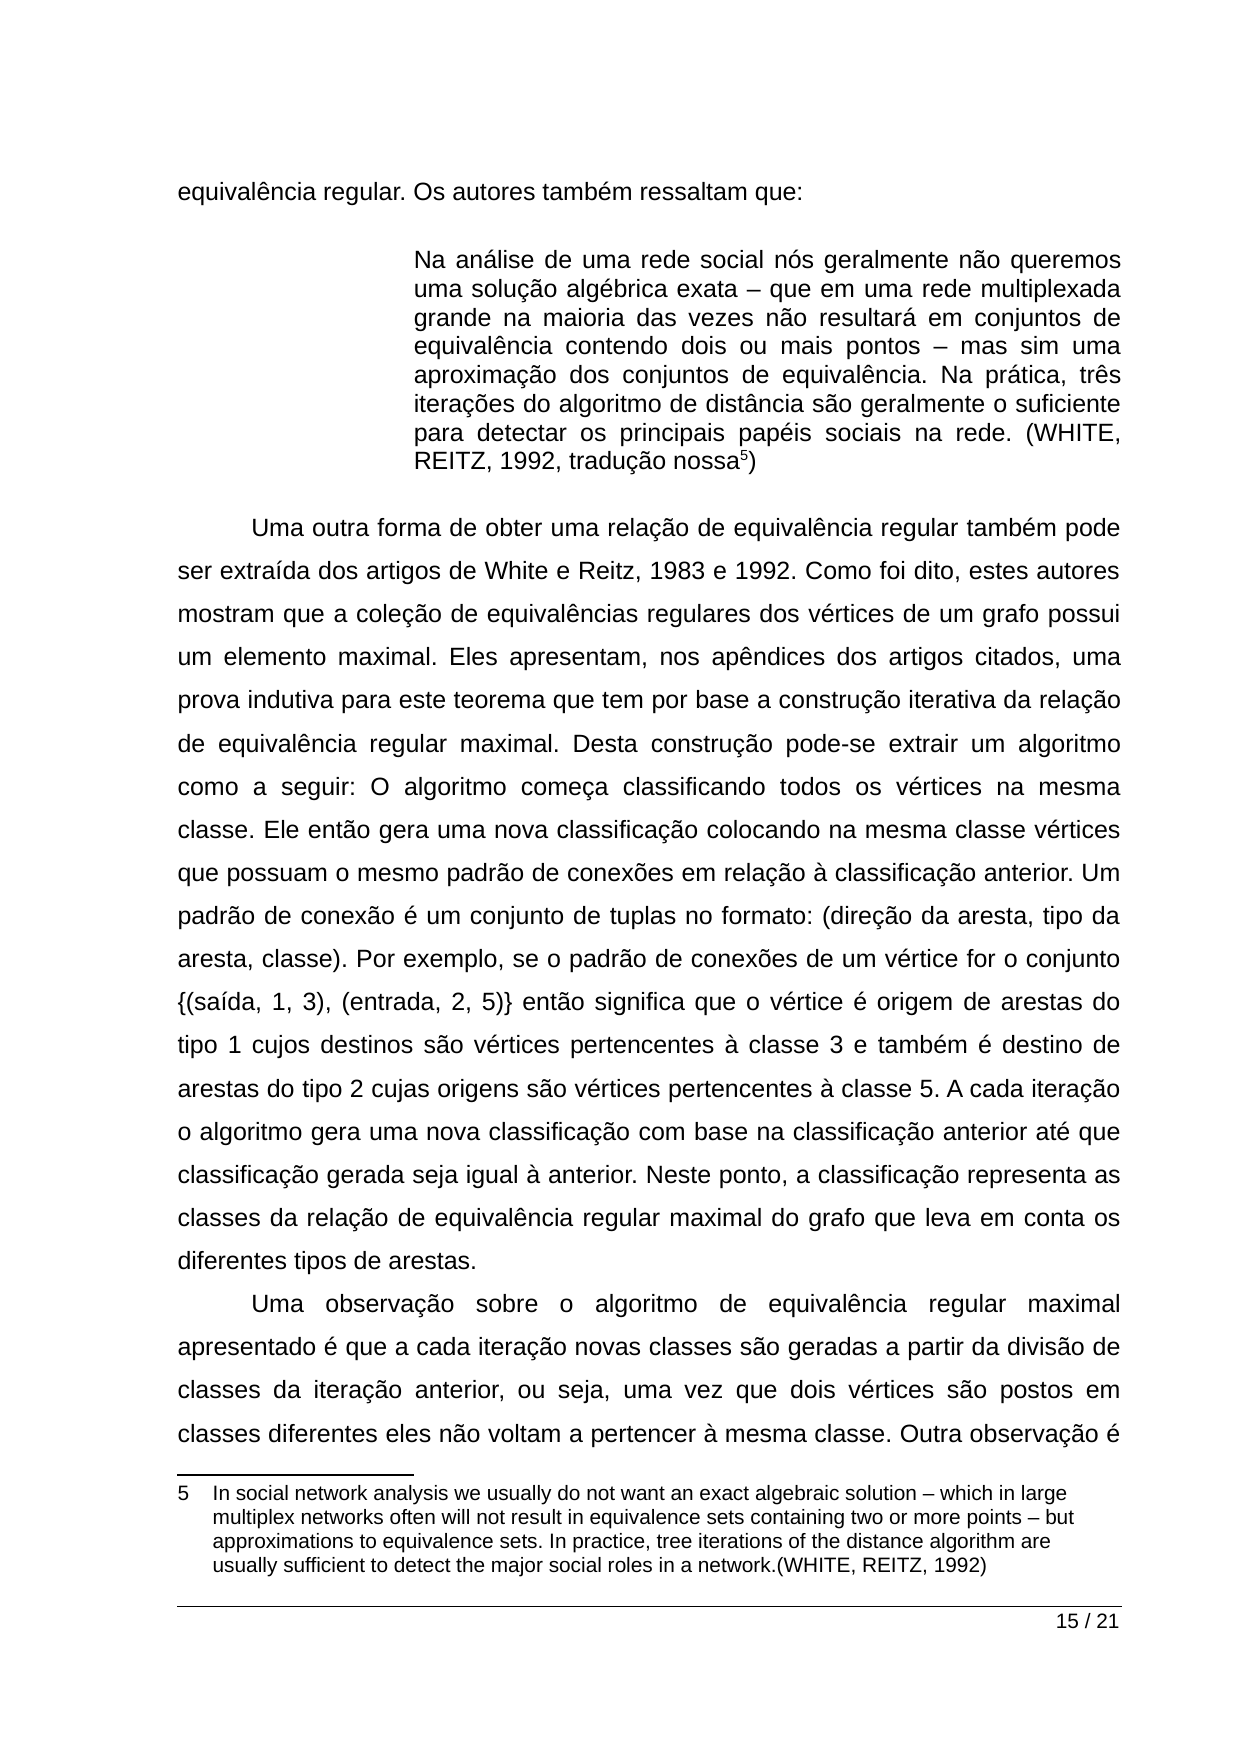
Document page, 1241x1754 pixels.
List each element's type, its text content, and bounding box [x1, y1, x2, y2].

text equivalência regular. Os autores também ressaltam que: [177, 177, 1122, 206]
text Na análise de uma rede social nós geralmente não queremos uma solução algébrica exata – que em uma rede multiplexada grande na maioria das vezes não resultará em conjuntos de equivalência contendo dois ou mais pontos – mas sim uma aproximação dos conjuntos de equivalência. Na prática, três iterações do algoritmo de distância são geralmente o suficiente para detectar os principais papéis sociais na rede. (WHITE, REITZ, 1992, tradução nossa) [413, 245, 1122, 475]
text Uma outra forma de obter uma relação de equivalência regular também pode ser extraída dos artigos de White e Reitz, 1983 e 1992. Como foi dito, estes autores mostram que a coleção de equivalências regulares dos vértices de um grafo possui um elemento maximal. Eles apresentam, nos apêndices dos artigos citados, uma prova indutiva para este teorema que tem por base a construção iterativa da relação de equivalência regular maximal. Desta construção pode-se extrair um algoritmo como a seguir: O algoritmo começa classificando todos os vértices na mesma classe. Ele então gera uma nova classificação colocando na mesma classe vértices que possuam o mesmo padrão de conexões em relação à classificação anterior. Um padrão de conexão é um conjunto de tuplas no formato: (direção da aresta, tipo da aresta, classe). Por exemplo, se o padrão de conexões de um vértice for o conjunto {(saída, 1, 3), (entrada, 2, 5)} então significa que o vértice é origem de arestas do tipo 1 cujos destinos são vértices pertencentes à classe 3 e também é destino de arestas do tipo 2 cujas origens são vértices pertencentes à classe 5. A cada iteração o algoritmo gera uma nova classificação com base na classificação anterior até que classificação gerada seja igual à anterior. Neste ponto, a classificação representa as classes da relação de equivalência regular maximal do grafo que leva em conta os diferentes tipos de arestas. [177, 513, 1122, 1275]
text Uma observação sobre o algoritmo de equivalência regular maximal apresentado é que a cada iteração novas classes são geradas a partir da divisão de classes da iteração anterior, ou seja, uma vez que dois vértices são postos em classes diferentes eles não voltam a pertencer à mesma classe. Outra observação é [177, 1289, 1122, 1447]
text In social network analysis we usually do not want an exact algebraic solution – which in large multiplex networks often will not result in equivalence sets containing two or more points – but approximations to equivalence sets. In practice, tree iterations of the distance algorithm are usually sufficient to detect the major social roles in a network.(WHITE, REITZ, 1992) [177, 1481, 1122, 1576]
